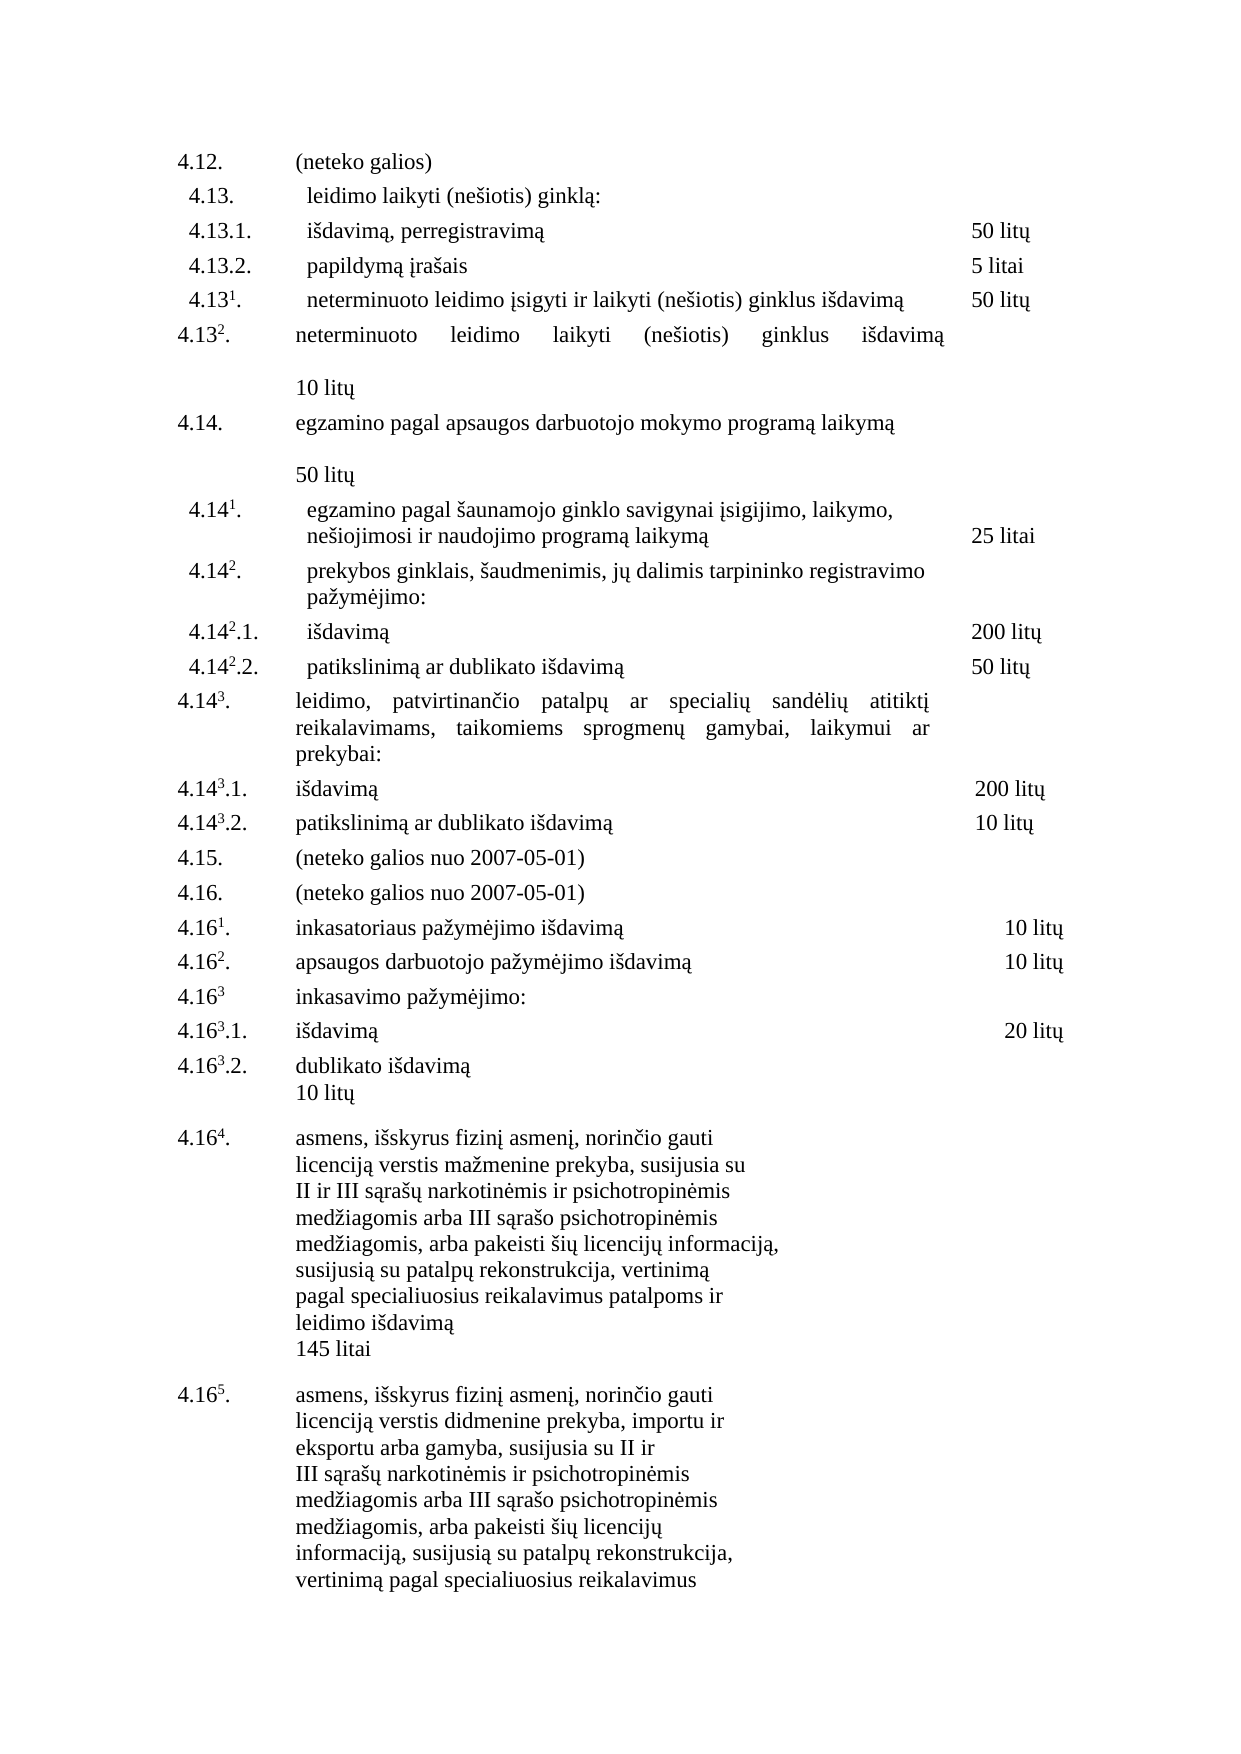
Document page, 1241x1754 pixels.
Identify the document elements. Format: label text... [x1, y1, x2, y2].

table_header 4.141. [177, 496, 307, 557]
text eksportu arba gamyba, susijusia su II ir [177, 1434, 1122, 1460]
text III sąrašų narkotinėmis ir psichotropinėmis [177, 1460, 1122, 1487]
text medžiagomis, arba pakeisti šių licencijų informaciją, [177, 1230, 1122, 1256]
text susijusią su patalpų rekonstrukcija, vertinimą [177, 1256, 1122, 1283]
text 4.16. (neteko galios nuo 2007-05-01) [177, 879, 945, 905]
table_cell 4.142. [177, 557, 307, 618]
text 4.161. inkasatoriaus pažymėjimo išdavimą 10 litų [177, 913, 1122, 940]
table_cell papildymą įrašais [307, 252, 971, 286]
table_header 25 litai [971, 496, 1119, 557]
text 4.163.2. dublikato išdavimą 10 litų [177, 1052, 945, 1105]
table_header egzamino pagal šaunamojo ginklo savigynai įsigijimo, laikymo, nešiojimosi ir naudojimo programą laikymą [307, 496, 971, 557]
text II ir III sąrašų narkotinėmis ir psichotropinėmis [177, 1177, 1122, 1203]
table_cell išdavimą, perregistravimą [307, 217, 971, 252]
table_cell 50 litų [971, 653, 1119, 687]
text 4.143.1. išdavimą 200 litų [177, 775, 1122, 801]
table_cell 5 litai [971, 252, 1119, 286]
table_header [971, 183, 1119, 217]
text 4.132. neterminuoto leidimo laikyti (nešiotis) ginklus išdavimą 10 litų [177, 321, 945, 400]
table_cell 50 litų [971, 286, 1119, 321]
table_cell patikslinimą ar dublikato išdavimą [307, 653, 971, 687]
text medžiagomis arba III sąrašo psichotropinėmis [177, 1203, 1122, 1230]
text licenciją verstis mažmenine prekyba, susijusia su [177, 1151, 1122, 1177]
text 4.15. (neteko galios nuo 2007-05-01) [177, 844, 945, 871]
table_cell 4.13.2. [177, 252, 307, 286]
text medžiagomis arba III sąrašo psichotropinėmis [177, 1487, 1122, 1513]
text 4.12. (neteko galios) [177, 148, 945, 174]
text 4.163.1. išdavimą 20 litų [177, 1018, 1122, 1044]
text 4.163 inkasavimo pažymėjimo: [177, 983, 1122, 1009]
text leidimo išdavimą 145 litai [177, 1309, 945, 1362]
table_header 4.13. [177, 183, 307, 217]
text 4.164. asmens, išskyrus fizinį asmenį, norinčio gauti [177, 1113, 1122, 1151]
text 4.143.2. patikslinimą ar dublikato išdavimą 10 litų [177, 809, 1122, 836]
text pagal specialiuosius reikalavimus patalpoms ir [177, 1283, 1122, 1309]
table_cell 200 litų [971, 618, 1119, 653]
table_header leidimo laikyti (nešiotis) ginklą: [307, 183, 971, 217]
text medžiagomis, arba pakeisti šių licencijų [177, 1513, 1122, 1539]
table_cell 4.142.2. [177, 653, 307, 687]
table_cell neterminuoto leidimo įsigyti ir laikyti (nešiotis) ginklus išdavimą [307, 286, 971, 321]
table_cell 4.13.1. [177, 217, 307, 252]
table_cell [971, 557, 1119, 618]
text 4.143. leidimo, patvirtinančio patalpų ar specialių sandėlių atitiktį reikalavimams, taikomiems sprogmenų gamybai, laikymui ar prekybai: [177, 687, 930, 766]
table_cell prekybos ginklais, šaudmenimis, jų dalimis tarpininko registravimo pažymėjimo: [307, 557, 971, 618]
text vertinimą pagal specialiuosius reikalavimus [177, 1566, 1122, 1592]
text 4.14. egzamino pagal apsaugos darbuotojo mokymo programą laikymą 50 litų [177, 408, 945, 488]
table_cell 50 litų [971, 217, 1119, 252]
text 4.162. apsaugos darbuotojo pažymėjimo išdavimą 10 litų [177, 948, 1122, 974]
text 4.165. asmens, išskyrus fizinį asmenį, norinčio gauti [177, 1370, 1122, 1407]
table_cell išdavimą [307, 618, 971, 653]
text informaciją, susijusią su patalpų rekonstrukcija, [177, 1539, 1122, 1566]
text licenciją verstis didmenine prekyba, importu ir [177, 1407, 1122, 1434]
table_cell 4.131. [177, 286, 307, 321]
table_cell 4.142.1. [177, 618, 307, 653]
